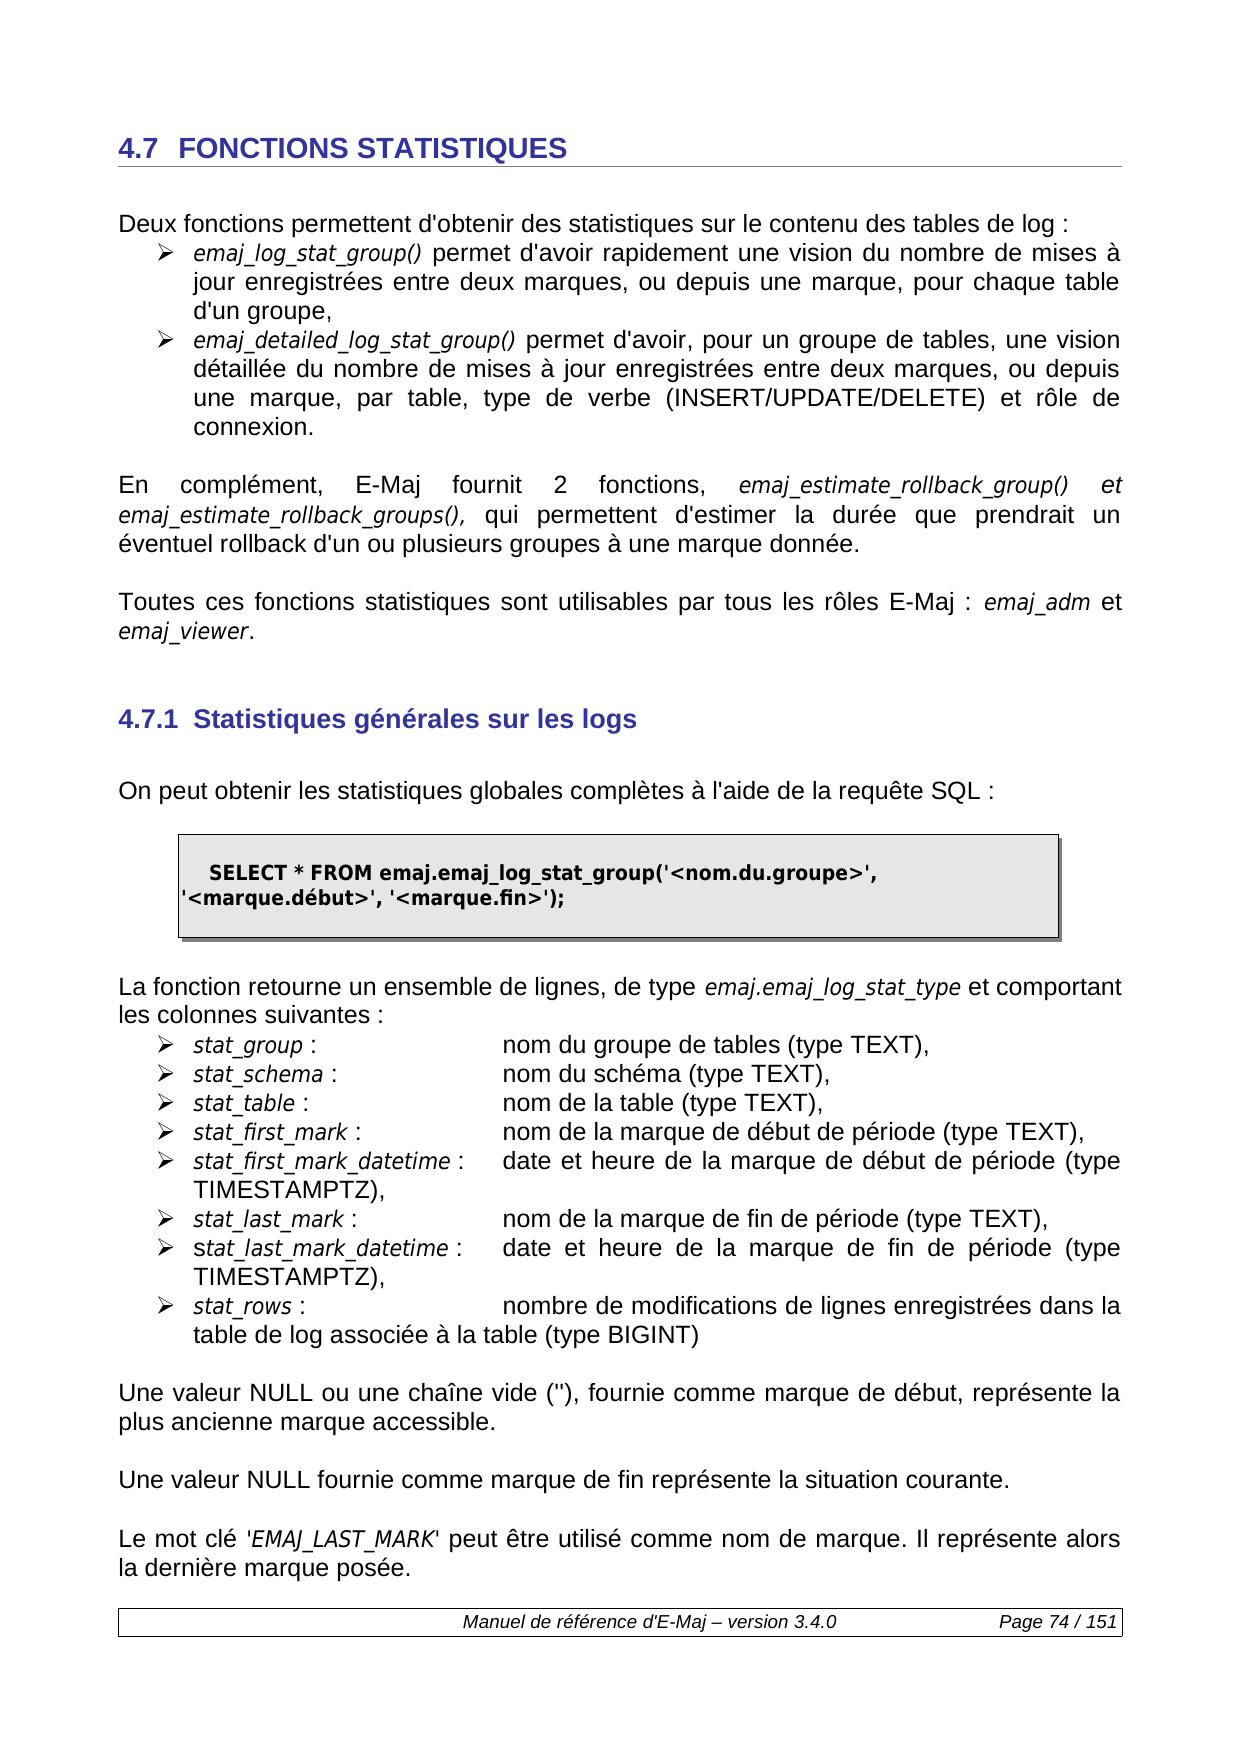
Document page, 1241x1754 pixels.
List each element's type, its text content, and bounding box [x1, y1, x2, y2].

text Une valeur NULL fournie comme marque de fin représente la situation courante. [118, 1465, 1122, 1494]
list stat_rows : nombre de modifications de lignes enregistrées dans la table de log associée à la table (type BIGINT) [156, 1291, 1122, 1349]
text Une valeur NULL ou une chaîne vide (''), fournie comme marque de début, représente la plus ancienne marque accessible. [118, 1349, 1122, 1436]
subtitle Statistiques générales sur les logs [118, 703, 1122, 734]
list emaj_log_stat_group() permet d'avoir rapidement une vision du nombre de mises à jour enregistrées entre deux marques, ou depuis une marque, pour chaque table d'un groupe, [156, 238, 1122, 325]
text Toutes ces fonctions statistiques sont utilisables par tous les rôles E-Maj : emaj_adm et emaj_viewer. [118, 587, 1122, 645]
text Le mot clé 'EMAJ_LAST_MARK' peut être utilisé comme nom de marque. Il représente alors la dernière marque posée. [118, 1523, 1122, 1582]
list stat_first_mark_datetime : date et heure de la marque de début de période (type TIMESTAMPTZ), [156, 1146, 1122, 1204]
text SELECT * FROM emaj.emaj_log_stat_group('<nom.du.groupe>', '<marque.début>', '<marque.fin>'); [179, 858, 1058, 907]
text Deux fonctions permettent d'obtenir des statistiques sur le contenu des tables de log : [118, 209, 1122, 238]
list stat_table : nom de la table (type TEXT), [156, 1088, 1122, 1117]
text En complément, E-Maj fournit 2 fonctions, emaj_estimate_rollback_group() et emaj_estimate_rollback_groups(), qui permettent d'estimer la durée que prendrait un éventuel rollback d'un ou plusieurs groupes à une marque donnée. [118, 470, 1122, 558]
list stat_first_mark : nom de la marque de début de période (type TEXT), [156, 1117, 1122, 1146]
list stat_schema : nom du schéma (type TEXT), [156, 1058, 1122, 1088]
text On peut obtenir les statistiques globales complètes à l'aide de la requête SQL : [118, 776, 1122, 804]
list emaj_detailed_log_stat_group() permet d'avoir, pour un groupe de tables, une vision détaillée du nombre de mises à jour enregistrées entre deux marques, ou depuis une marque, par table, type de verbe (INSERT/UPDATE/DELETE) et rôle de connexion. [156, 325, 1122, 441]
text La fonction retourne un ensemble de lignes, de type emaj.emaj_log_stat_type et comportant les colonnes suivantes : [118, 971, 1122, 1029]
subtitle Fonctions statistiques [118, 131, 1122, 166]
list stat_last_mark : nom de la marque de fin de période (type TEXT), [156, 1204, 1122, 1233]
list stat_last_mark_datetime : date et heure de la marque de fin de période (type TIMESTAMPTZ), [156, 1233, 1122, 1291]
list stat_group : nom du groupe de tables (type TEXT), [156, 1029, 1122, 1058]
